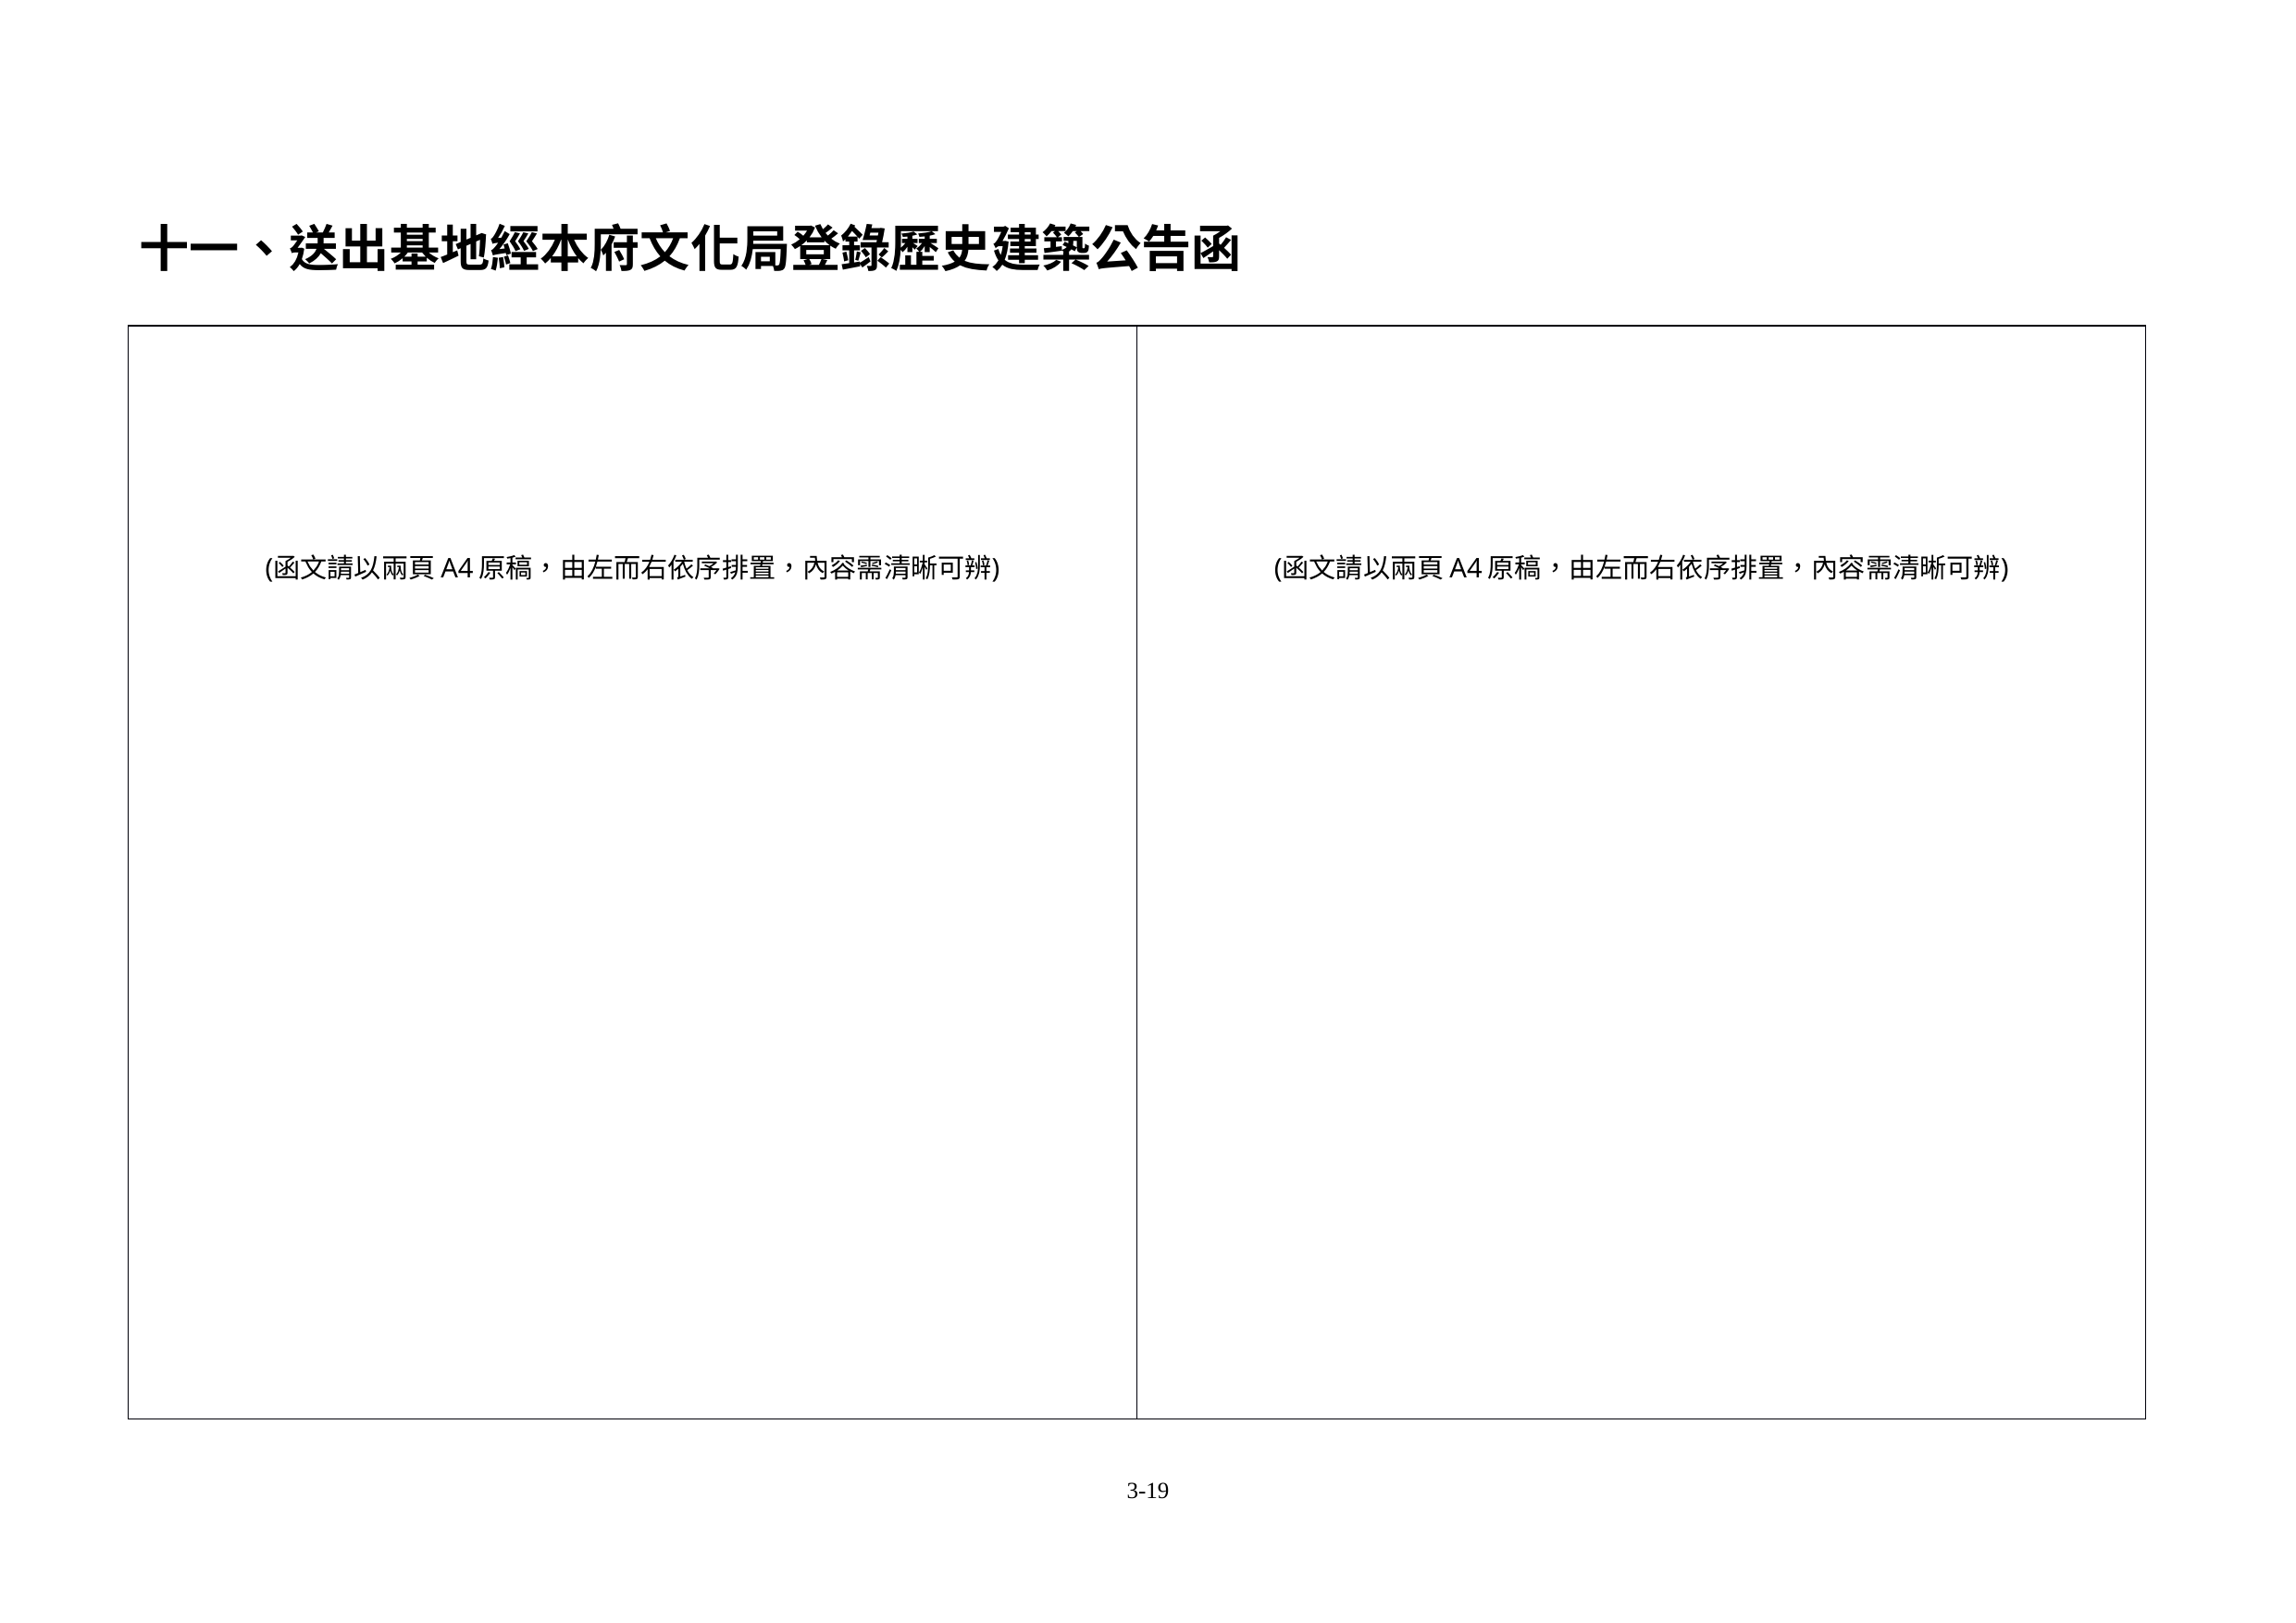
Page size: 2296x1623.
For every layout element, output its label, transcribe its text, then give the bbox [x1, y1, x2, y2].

table_header (函文請以兩頁A4原稿，由左而右依序排置，內容需清晰可辨) [129, 327, 1136, 1419]
text 十一、送出基地經本府文化局登錄歷史建築公告函 [139, 187, 2156, 291]
table_header (函文請以兩頁A4原稿，由左而右依序排置，內容需清晰可辨) [1137, 327, 2145, 1419]
